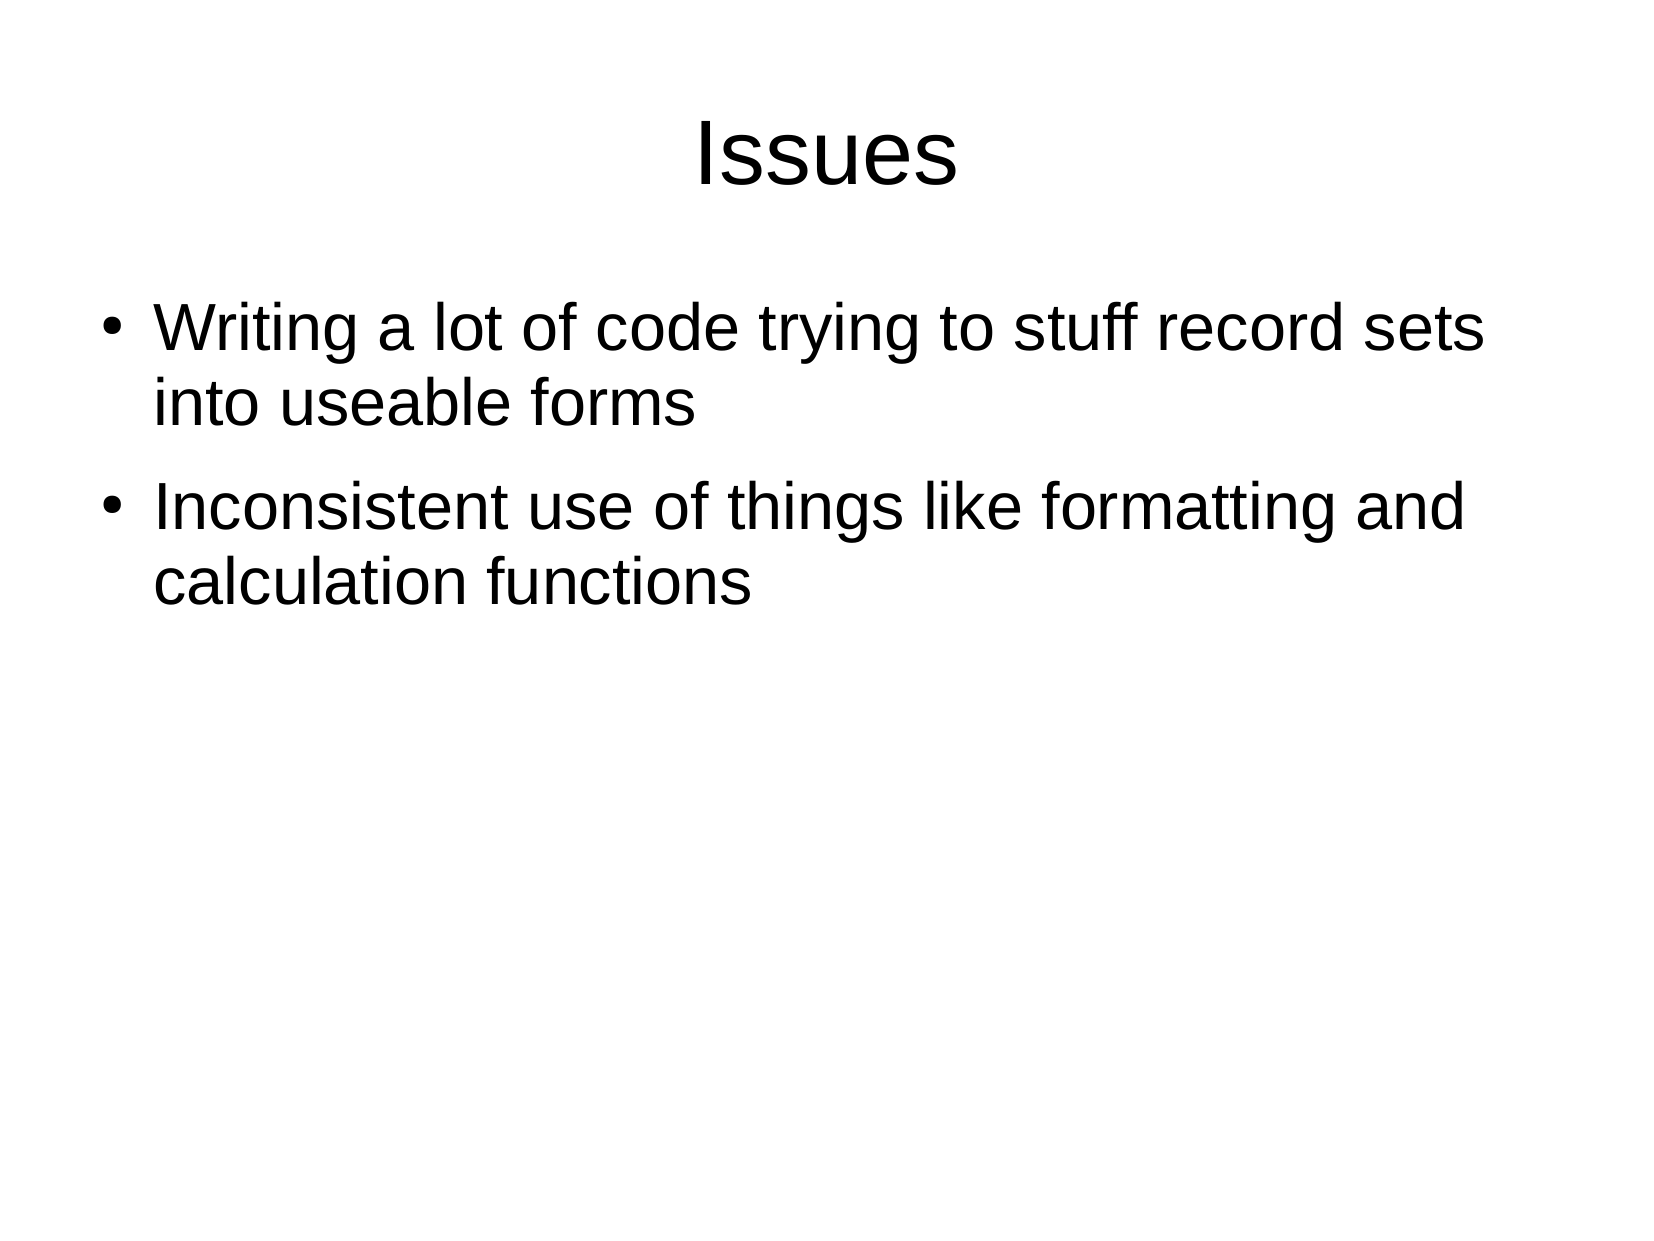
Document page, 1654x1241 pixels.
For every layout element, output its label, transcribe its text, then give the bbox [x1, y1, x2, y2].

title Issues [82, 49, 1571, 257]
list Writing a lot of code trying to stuff record sets into useable forms Inconsistent use of things like formatting and calculation functions [82, 290, 1571, 1010]
